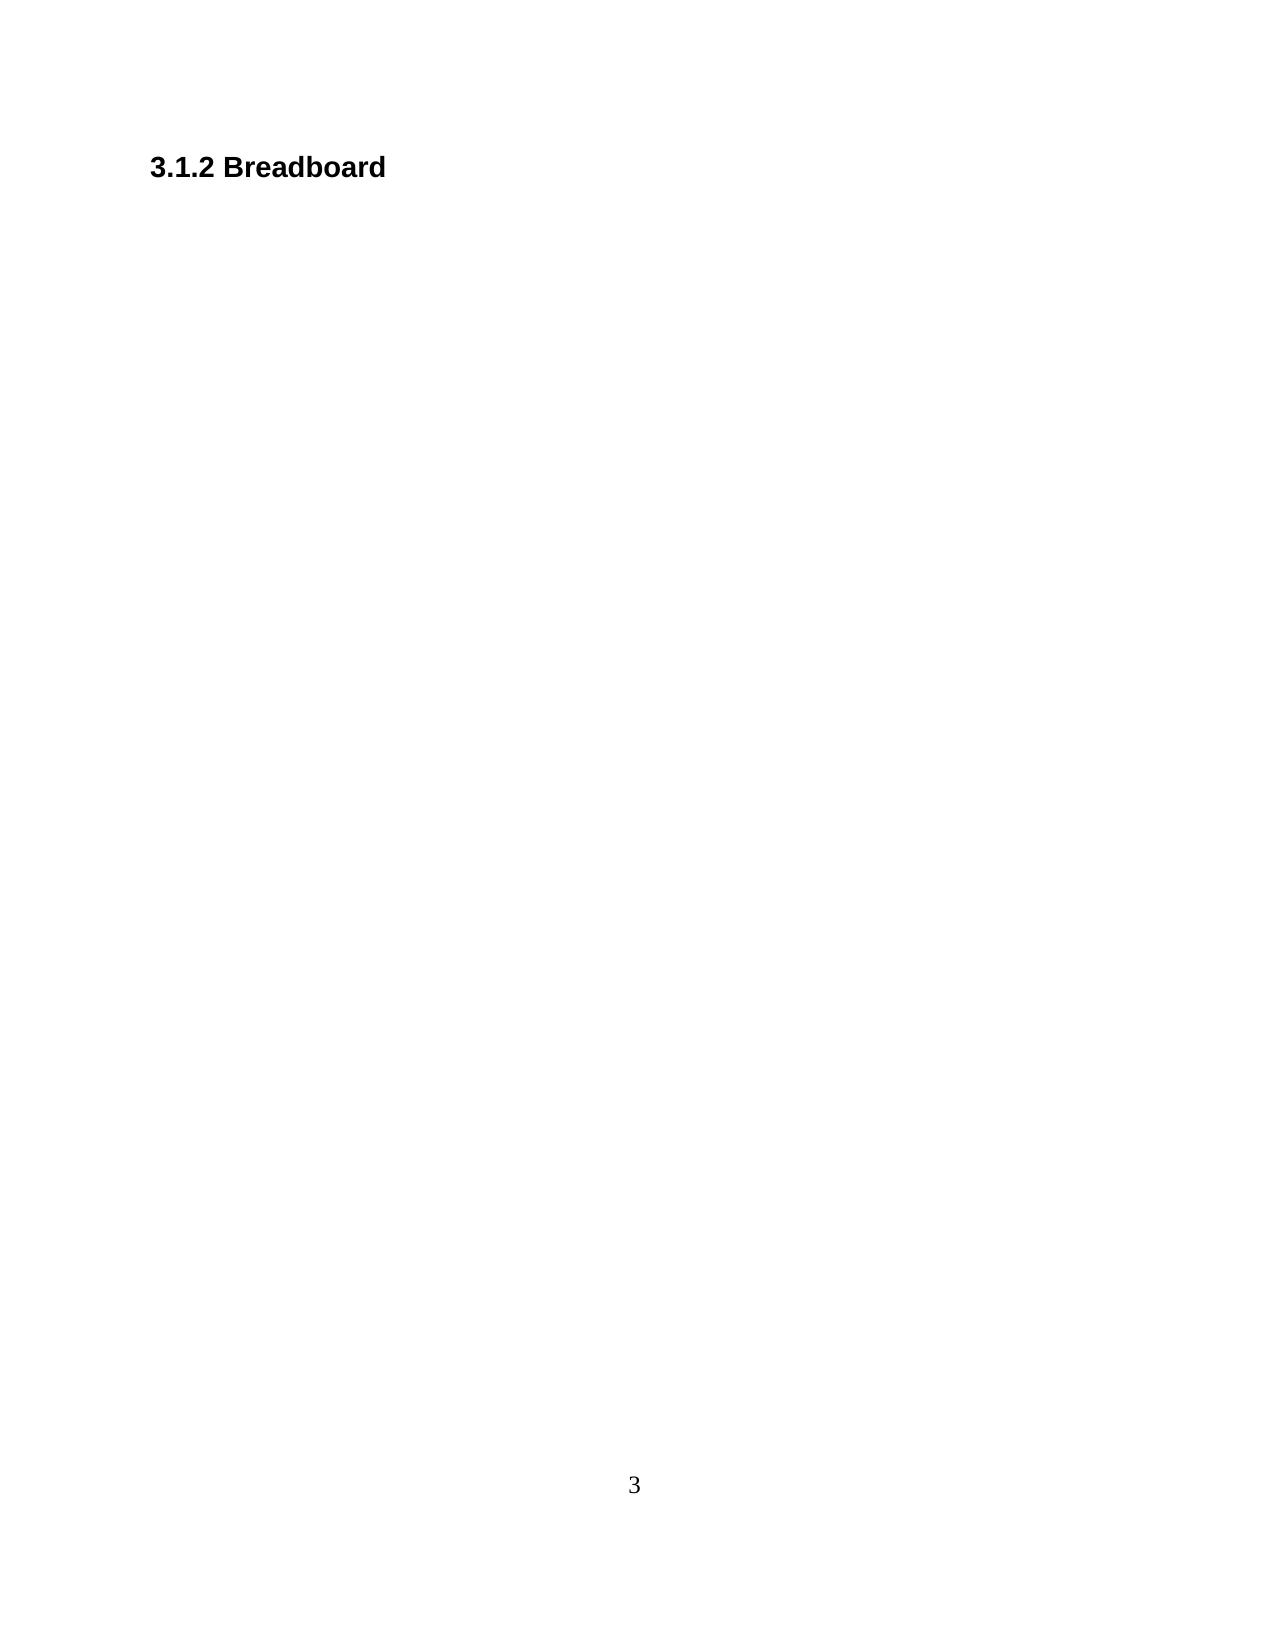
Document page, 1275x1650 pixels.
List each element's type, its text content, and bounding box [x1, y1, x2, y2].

subtitle 3.1.2 Breadboard [150, 150, 1125, 183]
